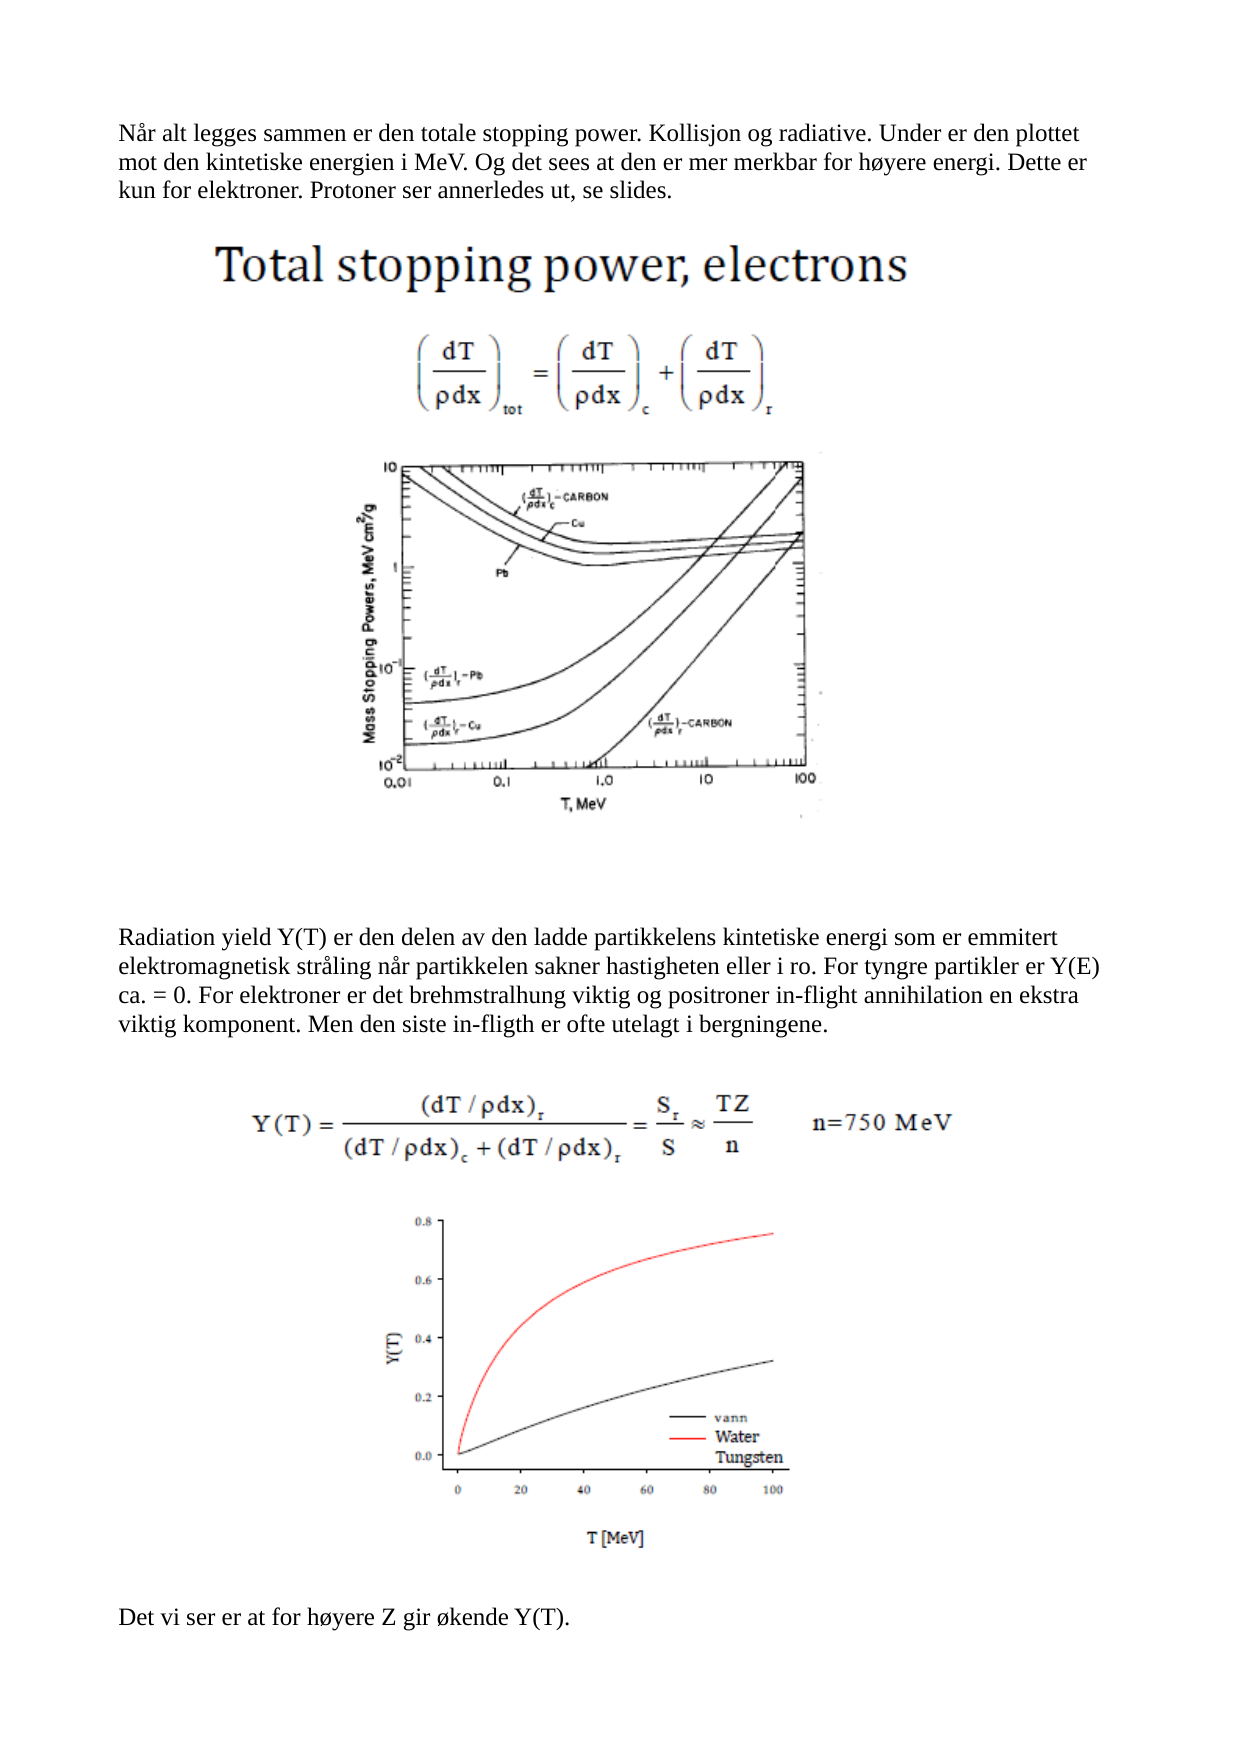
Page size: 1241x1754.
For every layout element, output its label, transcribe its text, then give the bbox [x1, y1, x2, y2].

text Det vi ser er at for høyere Z gir økende Y(T). [118, 1602, 1122, 1630]
picture [224, 1066, 1017, 1573]
text Når alt legges sammen er den totale stopping power. Kollisjon og radiative. Under er den plottet mot den kintetiske energien i MeV. Og det sees at den er mer merkbar for høyere energi. Dette er kun for elektroner. Protoner ser annerledes ut, se slides. [118, 118, 1122, 204]
picture [208, 233, 1032, 837]
text Radiation yield Y(T) er den delen av den ladde partikkelens kintetiske energi som er emmitert elektromagnetisk stråling når partikkelen sakner hastigheten eller i ro. For tyngre partikler er Y(E) ca. = 0. For elektroner er det brehmstralhung viktig og positroner in-flight annihilation en ekstra viktig komponent. Men den siste in-fligth er ofte utelagt i bergningene. [118, 922, 1122, 1037]
